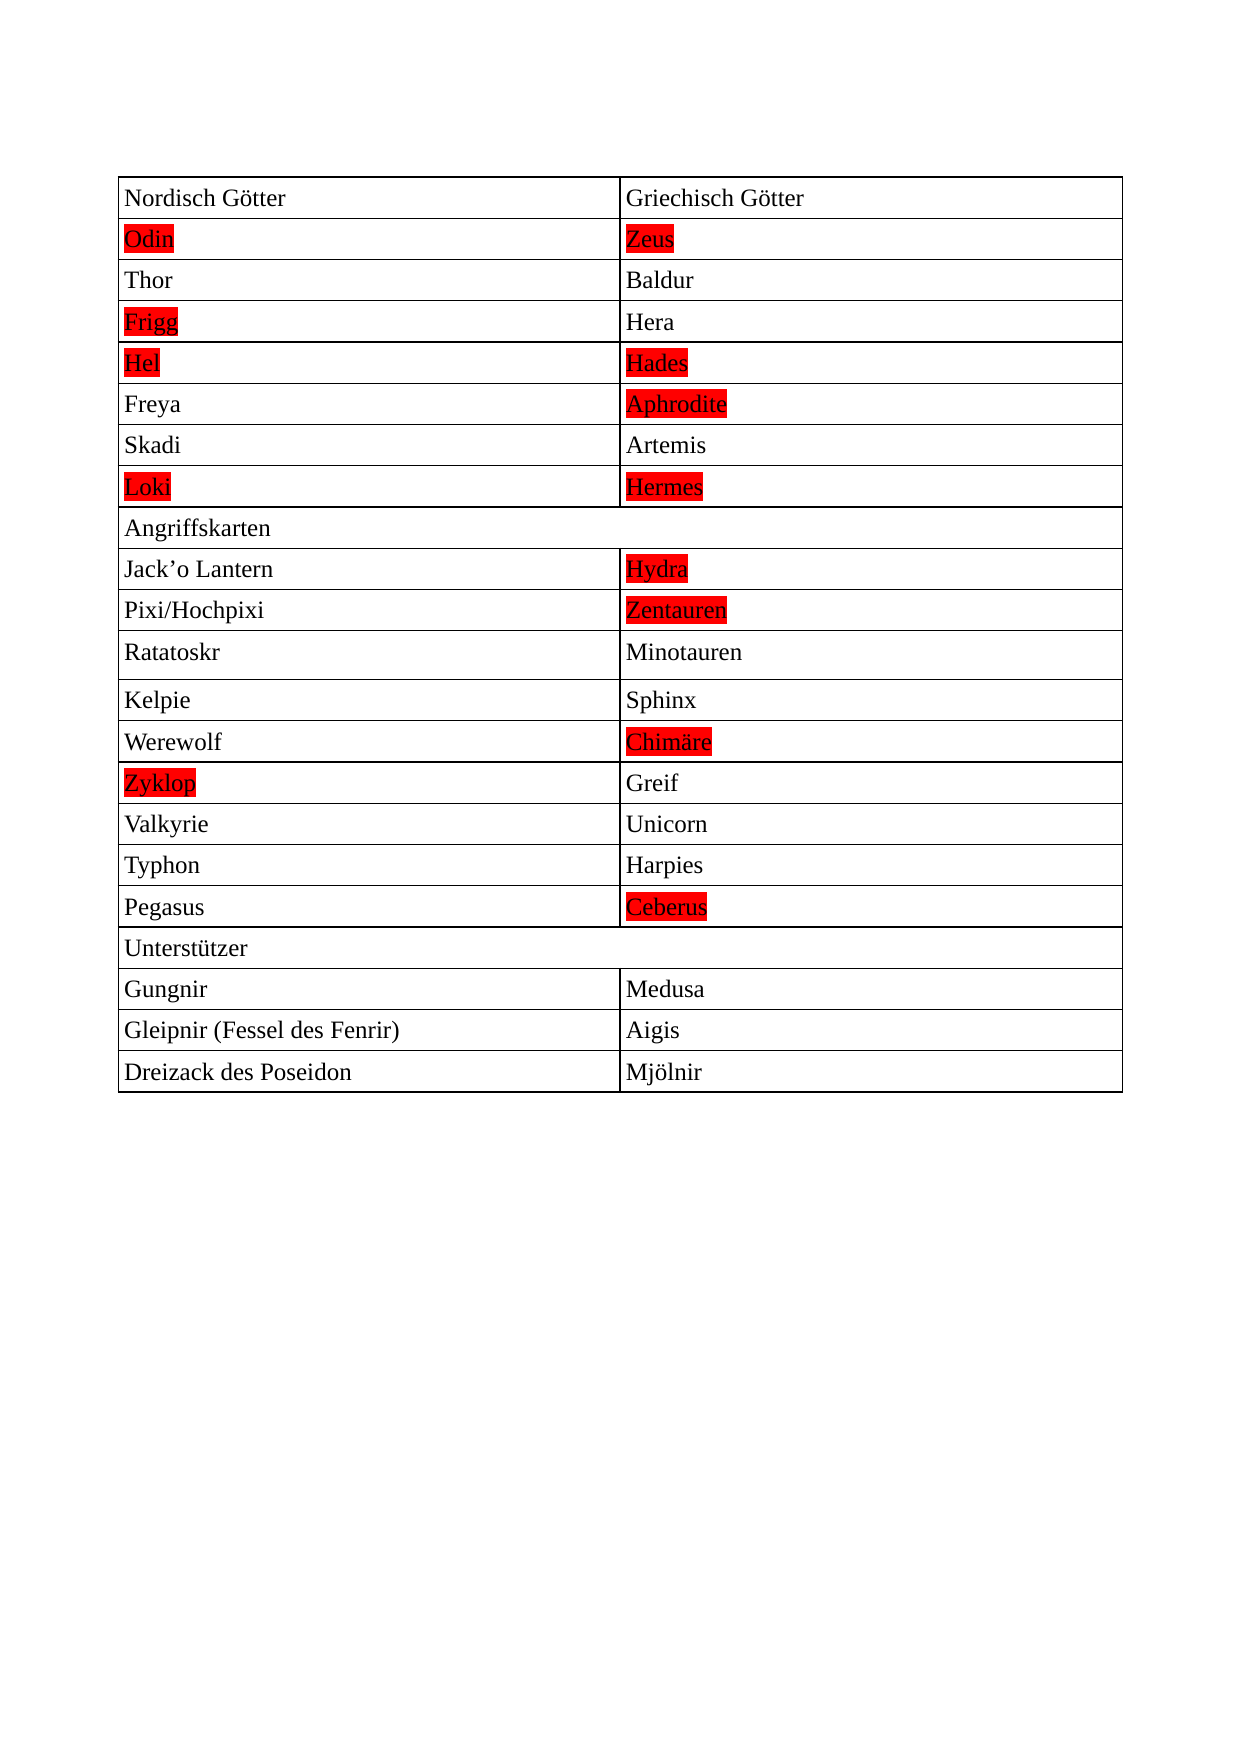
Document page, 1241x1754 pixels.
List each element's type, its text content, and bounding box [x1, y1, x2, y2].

table_cell Ratatoskr [119, 631, 619, 679]
table_cell Unterstützer [119, 928, 1122, 968]
table_cell Angriffskarten [119, 508, 1122, 548]
table_cell Loki [119, 466, 619, 506]
table_cell Freya [119, 384, 619, 424]
table_cell Aigis [621, 1010, 1122, 1050]
table_cell Aphrodite [621, 384, 1122, 424]
table_cell Valkyrie [119, 804, 619, 844]
table_cell Gleipnir (Fessel des Fenrir) [119, 1010, 619, 1050]
table_header Nordisch Götter [119, 178, 619, 218]
table_cell Frigg [119, 301, 619, 341]
table_cell Zeus [621, 219, 1122, 259]
table_cell Unicorn [621, 804, 1122, 844]
table_cell Artemis [621, 425, 1122, 465]
table_cell Zyklop [119, 763, 619, 803]
table_cell Greif [621, 763, 1122, 803]
table_header Griechisch Götter [621, 178, 1122, 218]
table_cell Odin [119, 219, 619, 259]
table_cell Hydra [621, 549, 1122, 589]
table_cell Dreizack des Poseidon [119, 1051, 619, 1091]
table_cell Sphinx [621, 680, 1122, 720]
table_cell Typhon [119, 845, 619, 885]
table_cell Pixi/Hochpixi [119, 590, 619, 630]
table_cell Mjölnir [621, 1051, 1122, 1091]
table_cell Medusa [621, 969, 1122, 1009]
table_cell Kelpie [119, 680, 619, 720]
table_cell Chimäre [621, 721, 1122, 761]
table_cell Pegasus [119, 886, 619, 926]
table_cell Gungnir [119, 969, 619, 1009]
table_cell Skadi [119, 425, 619, 465]
table_cell Werewolf [119, 721, 619, 761]
table_cell Minotauren [621, 631, 1122, 679]
table_cell Baldur [621, 260, 1122, 300]
table_cell Hel [119, 343, 619, 383]
table_cell Jack’o Lantern [119, 549, 619, 589]
table_cell Hera [621, 301, 1122, 341]
table_cell Thor [119, 260, 619, 300]
table_cell Hades [621, 343, 1122, 383]
table_cell Ceberus [621, 886, 1122, 926]
table_cell Hermes [621, 466, 1122, 506]
table_cell Harpies [621, 845, 1122, 885]
table_cell Zentauren [621, 590, 1122, 630]
